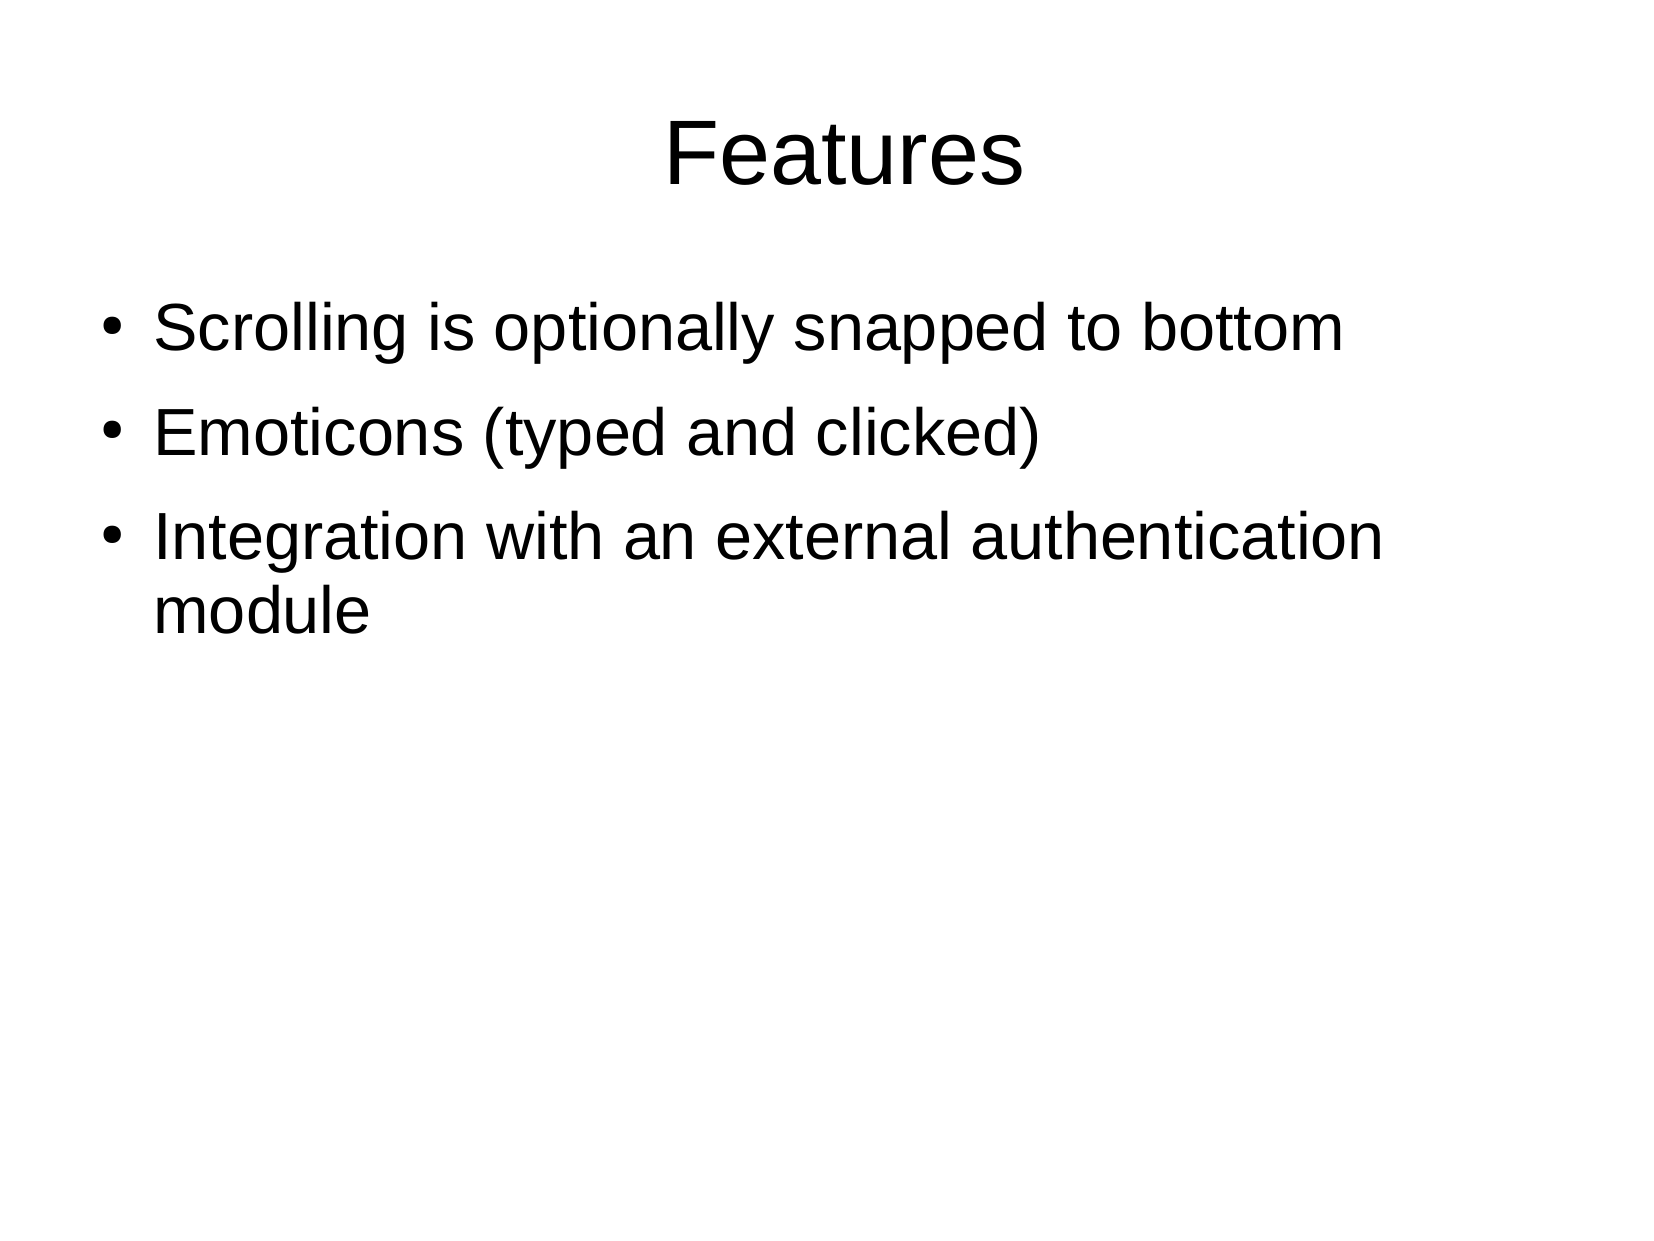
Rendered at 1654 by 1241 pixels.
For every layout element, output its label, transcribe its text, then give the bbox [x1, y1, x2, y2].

title Features [82, 49, 1571, 257]
list Scrolling is optionally snapped to bottom Emoticons (typed and clicked) Integration with an external authentication module [82, 290, 1571, 1010]
